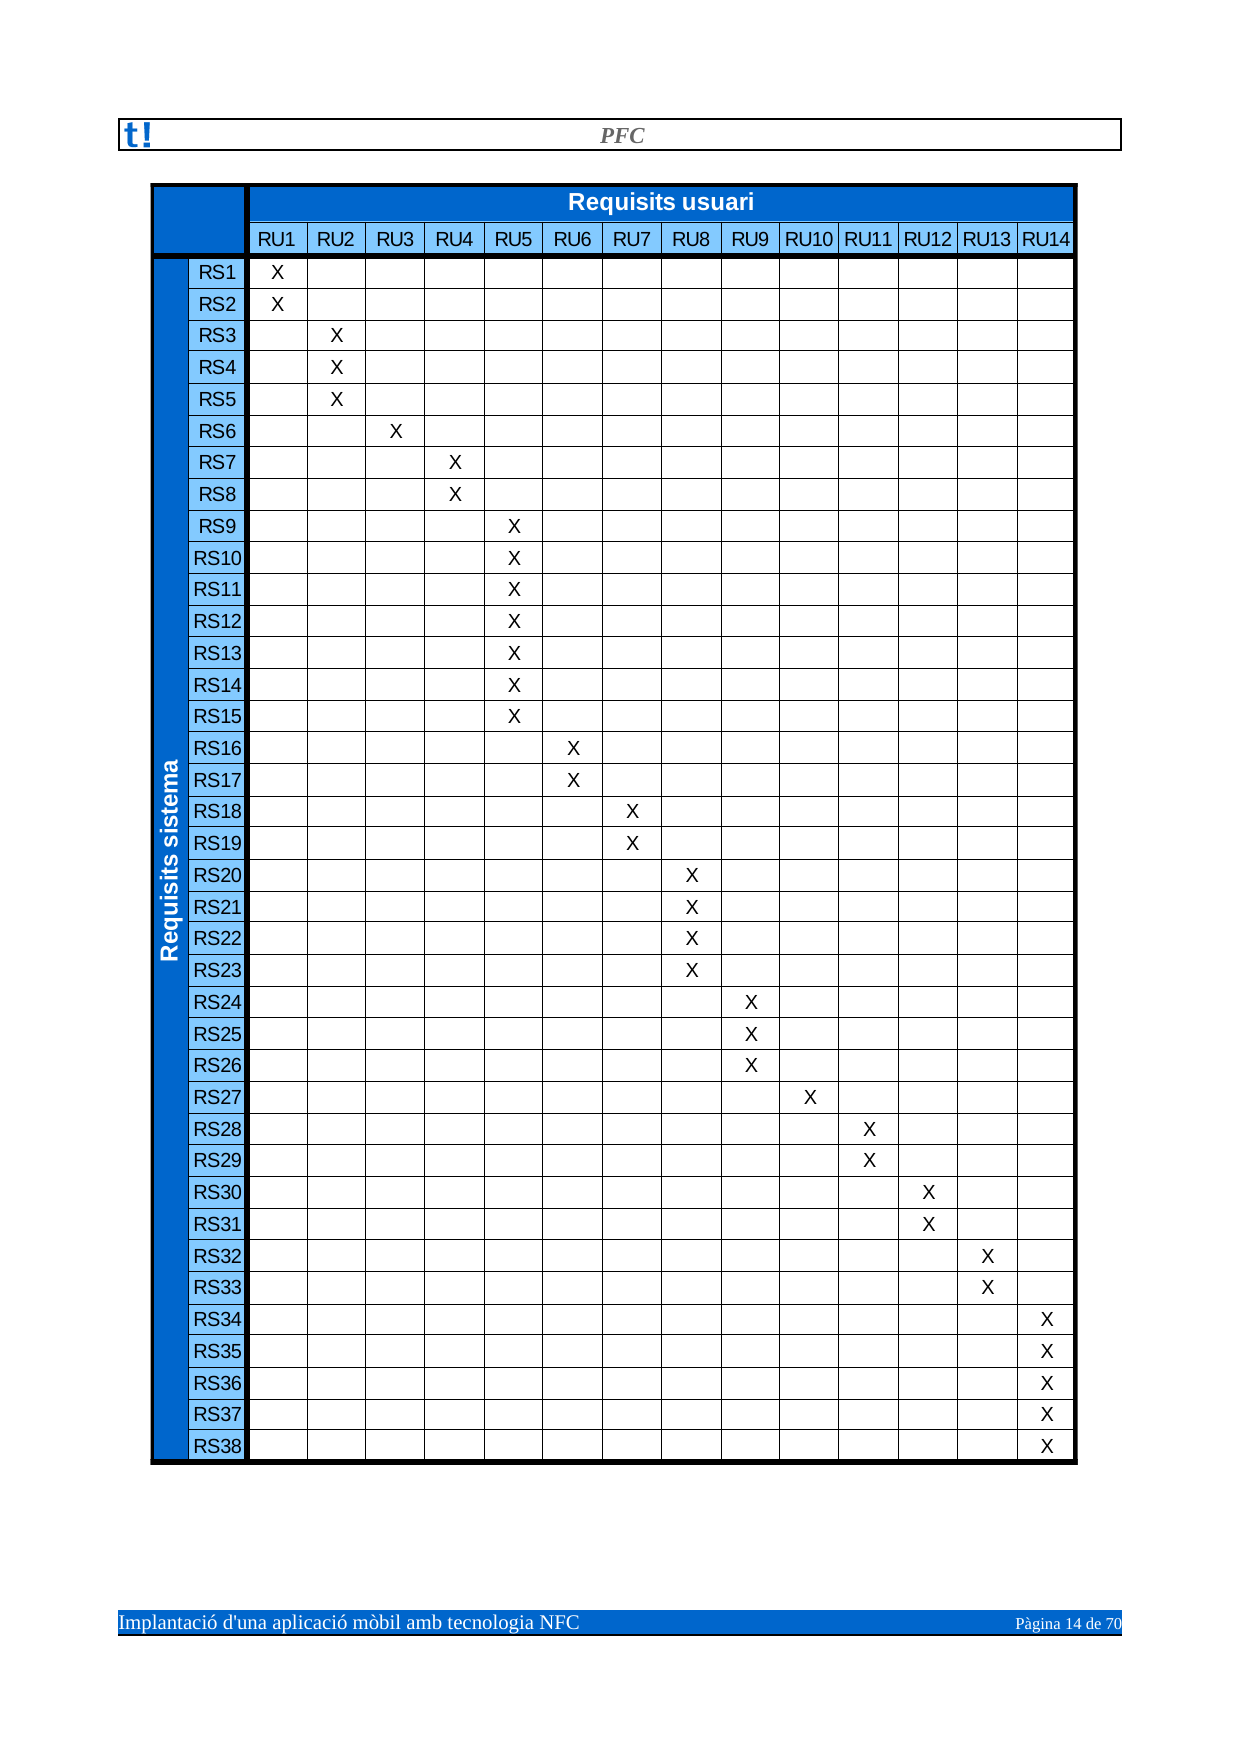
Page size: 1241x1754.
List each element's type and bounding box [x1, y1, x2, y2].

picture [123, 121, 151, 148]
